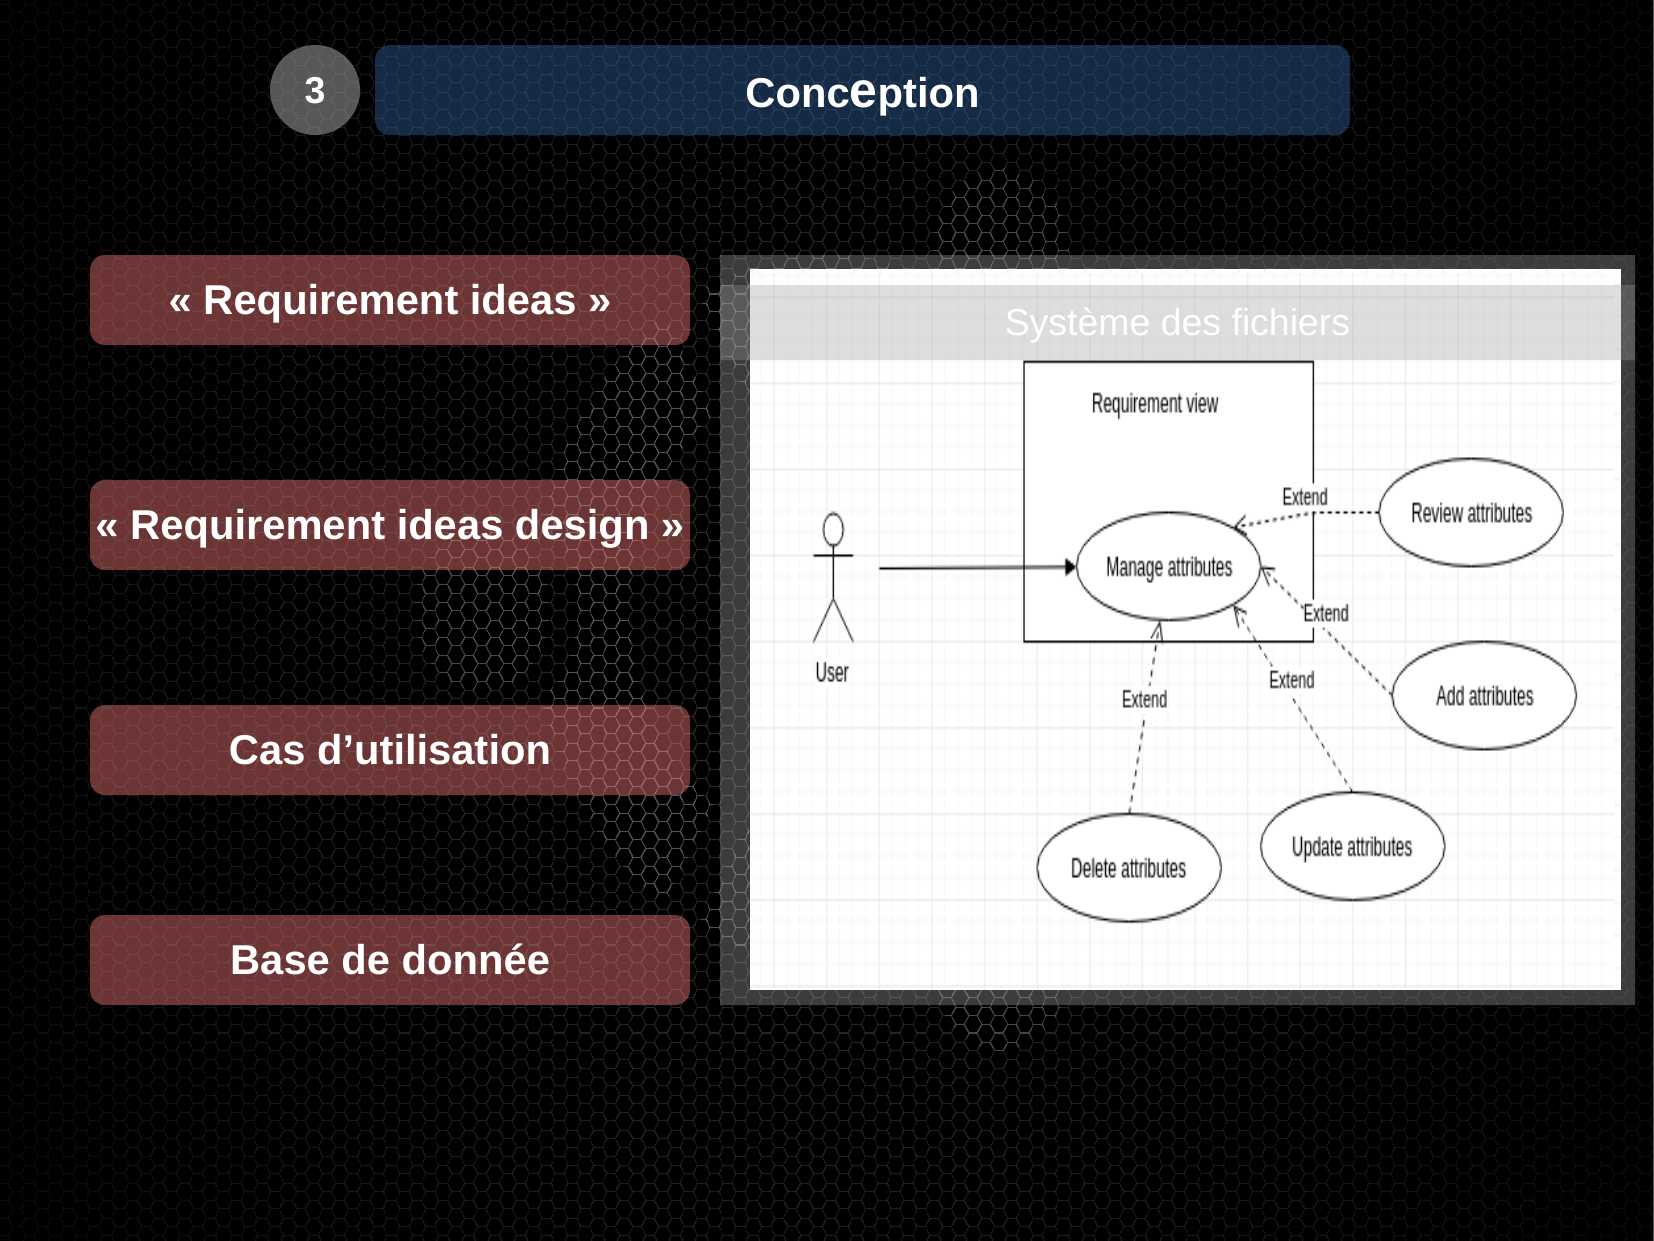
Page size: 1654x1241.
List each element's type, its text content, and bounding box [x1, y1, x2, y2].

text_box « Requirement ideas design » [90, 480, 691, 571]
text_box [720, 255, 1636, 285]
picture [0, 0, 1654, 1241]
text_box 3 [270, 45, 361, 136]
text_box Système des fichiers [720, 285, 1636, 361]
text_box [720, 361, 1636, 1006]
text_box « Requirement ideas » [90, 255, 691, 346]
text_box Base de donnée [90, 915, 691, 1006]
text_box Cas d’utilisation [90, 705, 691, 796]
text_box Conception [375, 45, 1351, 136]
